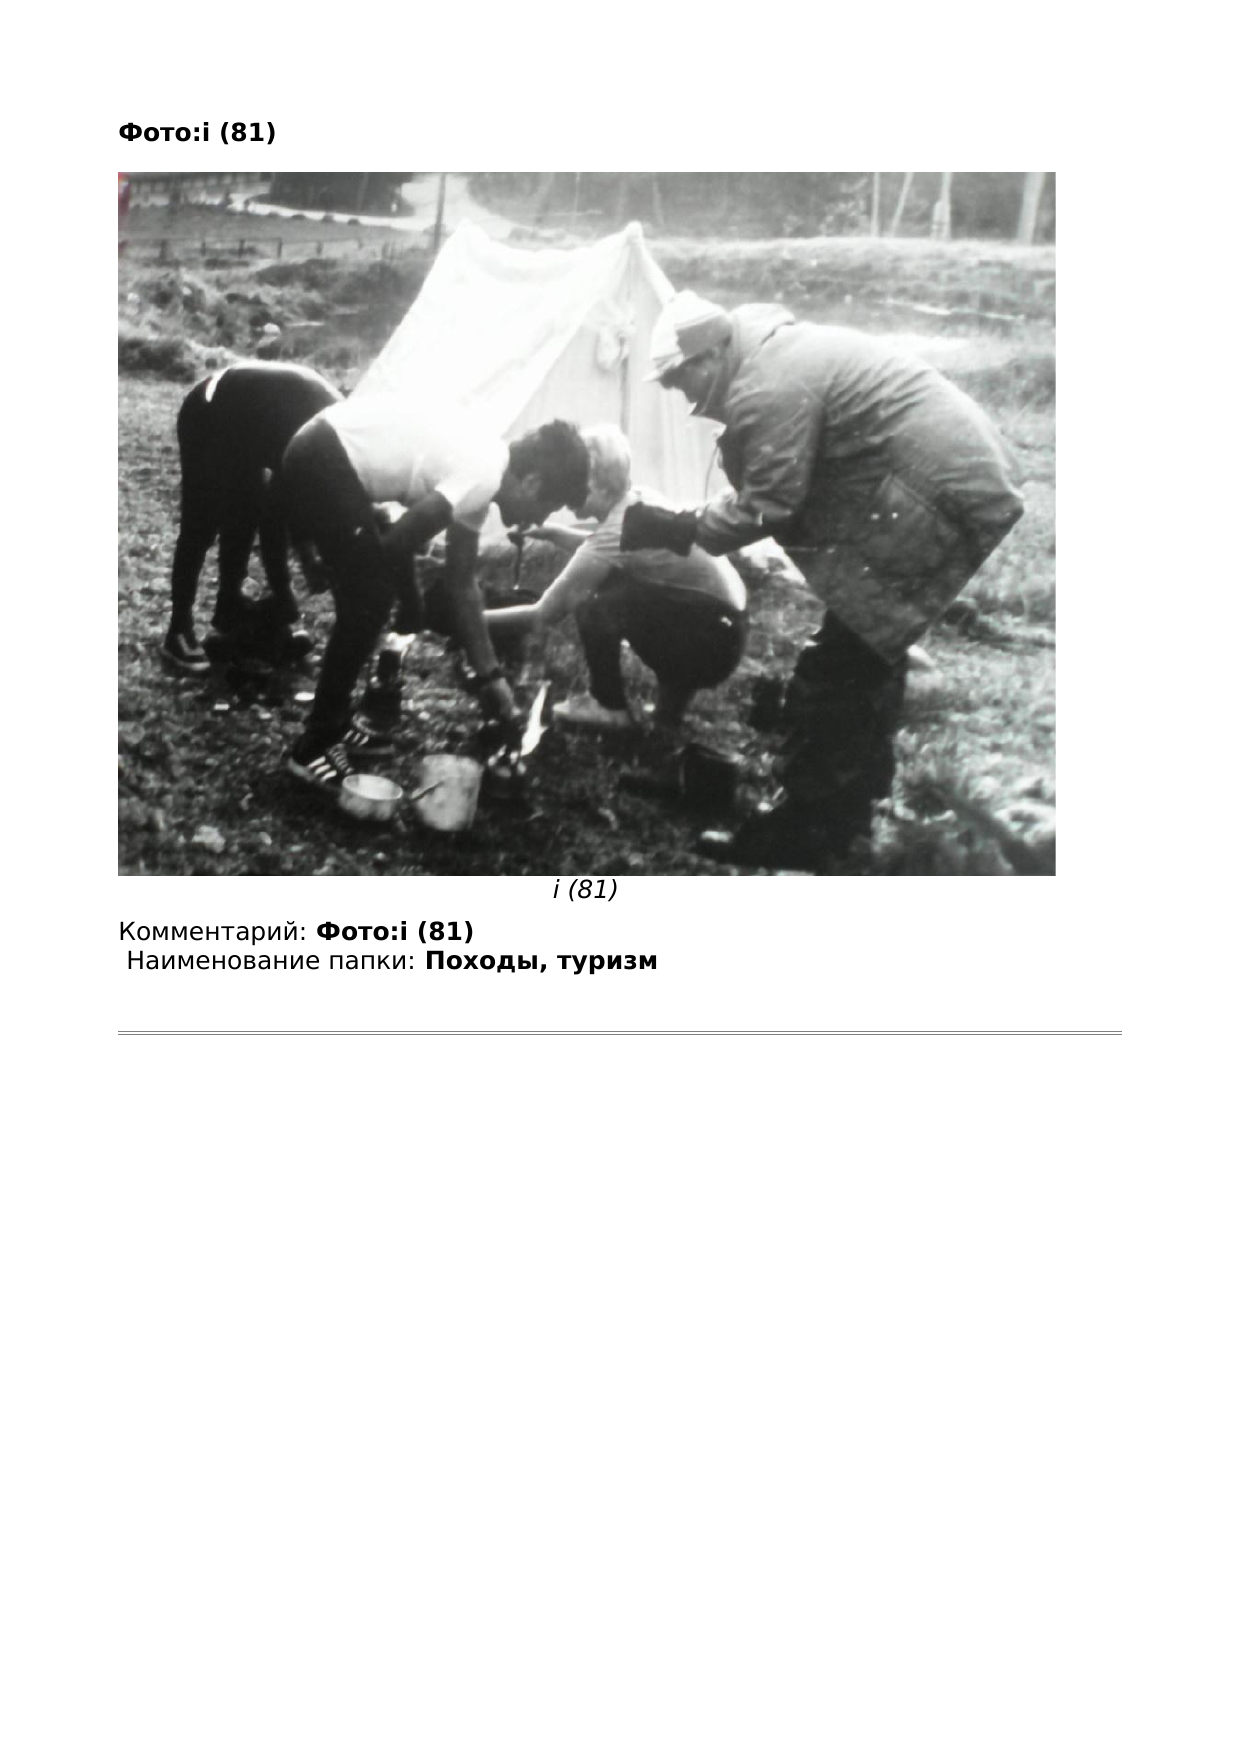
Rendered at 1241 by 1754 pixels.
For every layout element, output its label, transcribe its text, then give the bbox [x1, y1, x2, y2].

text Комментарий: Фото:i (81) Наименование папки: Походы, туризм [118, 917, 1122, 1004]
picture [118, 172, 1056, 876]
subtitle Фото:i (81) [118, 118, 1122, 147]
text i (81) [118, 876, 1056, 904]
